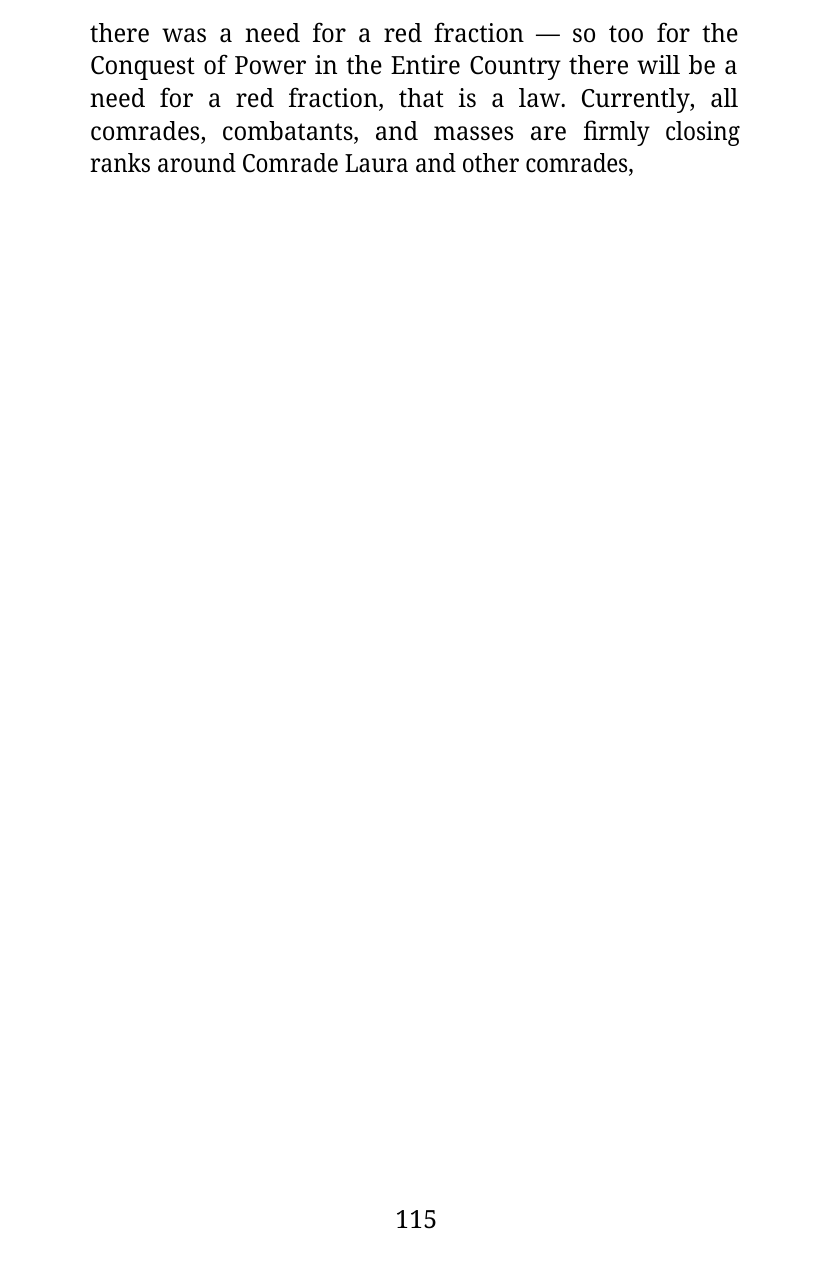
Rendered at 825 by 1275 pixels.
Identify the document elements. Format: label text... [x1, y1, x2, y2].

text there was a need for a red fraction — so too for the Conquest of Power in the Entire Country there will be a need for a red fraction, that is a law. Currently, all comrades, combatants, and masses are firmly closing ranks around Comrade Laura and other comrades, [90, 17, 740, 180]
